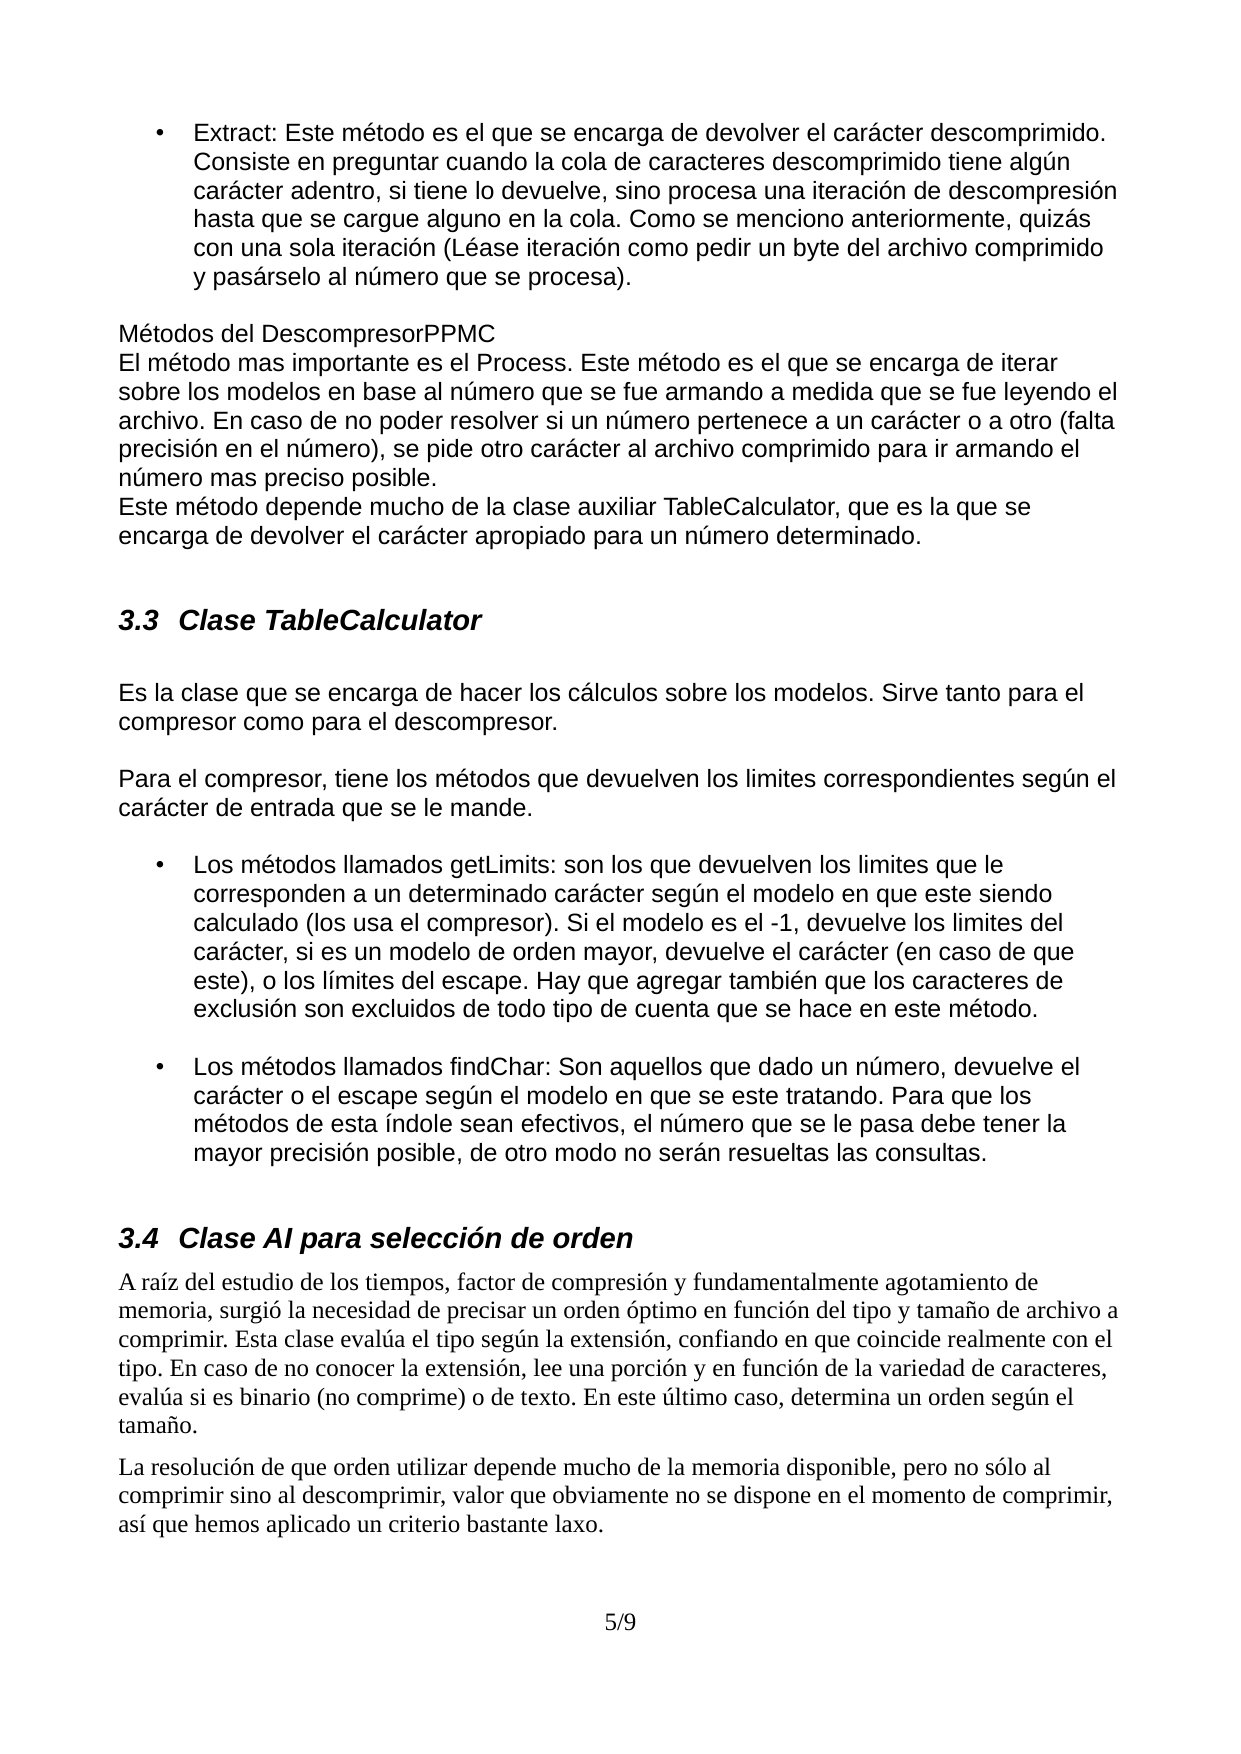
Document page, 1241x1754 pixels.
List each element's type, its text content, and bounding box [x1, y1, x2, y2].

text A raíz del estudio de los tiempos, factor de compresión y fundamentalmente agotamiento de memoria, surgió la necesidad de precisar un orden óptimo en función del tipo y tamaño de archivo a comprimir. Esta clase evalúa el tipo según la extensión, confiando en que coincide realmente con el tipo. En caso de no conocer la extensión, lee una porción y en función de la variedad de caracteres, evalúa si es binario (no comprime) o de texto. En este último caso, determina un orden según el tamaño. [118, 1267, 1122, 1439]
subtitle Clase TableCalculator [118, 603, 1122, 637]
list Los métodos llamados getLimits: son los que devuelven los limites que le corresponden a un determinado carácter según el modelo en que este siendo calculado (los usa el compresor). Si el modelo es el -1, devuelve los limites del carácter, si es un modelo de orden mayor, devuelve el carácter (en caso de que este), o los límites del escape. Hay que agregar también que los caracteres de exclusión son excluidos de todo tipo de cuenta que se hace en este método. [156, 851, 1122, 1023]
text Métodos del DescompresorPPMC [118, 319, 1122, 348]
list Extract: Este método es el que se encarga de devolver el carácter descomprimido. Consiste en preguntar cuando la cola de caracteres descomprimido tiene algún carácter adentro, si tiene lo devuelve, sino procesa una iteración de descompresión hasta que se cargue alguno en la cola. Como se menciono anteriormente, quizás con una sola iteración (Léase iteración como pedir un byte del archivo comprimido y pasárselo al número que se procesa). [156, 118, 1122, 291]
list Los métodos llamados findChar: Son aquellos que dado un número, devuelve el carácter o el escape según el modelo en que se este tratando. Para que los métodos de esta índole sean efectivos, el número que se le pasa debe tener la mayor precisión posible, de otro modo no serán resueltas las consultas. [156, 1052, 1122, 1167]
text Para el compresor, tiene los métodos que devuelven los limites correspondientes según el carácter de entrada que se le mande. [118, 764, 1122, 822]
text Este método depende mucho de la clase auxiliar TableCalculator, que es la que se encarga de devolver el carácter apropiado para un número determinado. [118, 492, 1122, 549]
text Es la clase que se encarga de hacer los cálculos sobre los modelos. Sirve tanto para el compresor como para el descompresor. [118, 678, 1122, 736]
text La resolución de que orden utilizar depende mucho de la memoria disponible, pero no sólo al comprimir sino al descomprimir, valor que obviamente no se dispone en el momento de comprimir, así que hemos aplicado un criterio bastante laxo. [118, 1452, 1122, 1538]
subtitle Clase AI para selección de orden [118, 1221, 1122, 1254]
text El método mas importante es el Process. Este método es el que se encarga de iterar sobre los modelos en base al número que se fue armando a medida que se fue leyendo el archivo. En caso de no poder resolver si un número pertenece a un carácter o a otro (falta precisión en el número), se pide otro carácter al archivo comprimido para ir armando el número mas preciso posible. [118, 348, 1122, 492]
